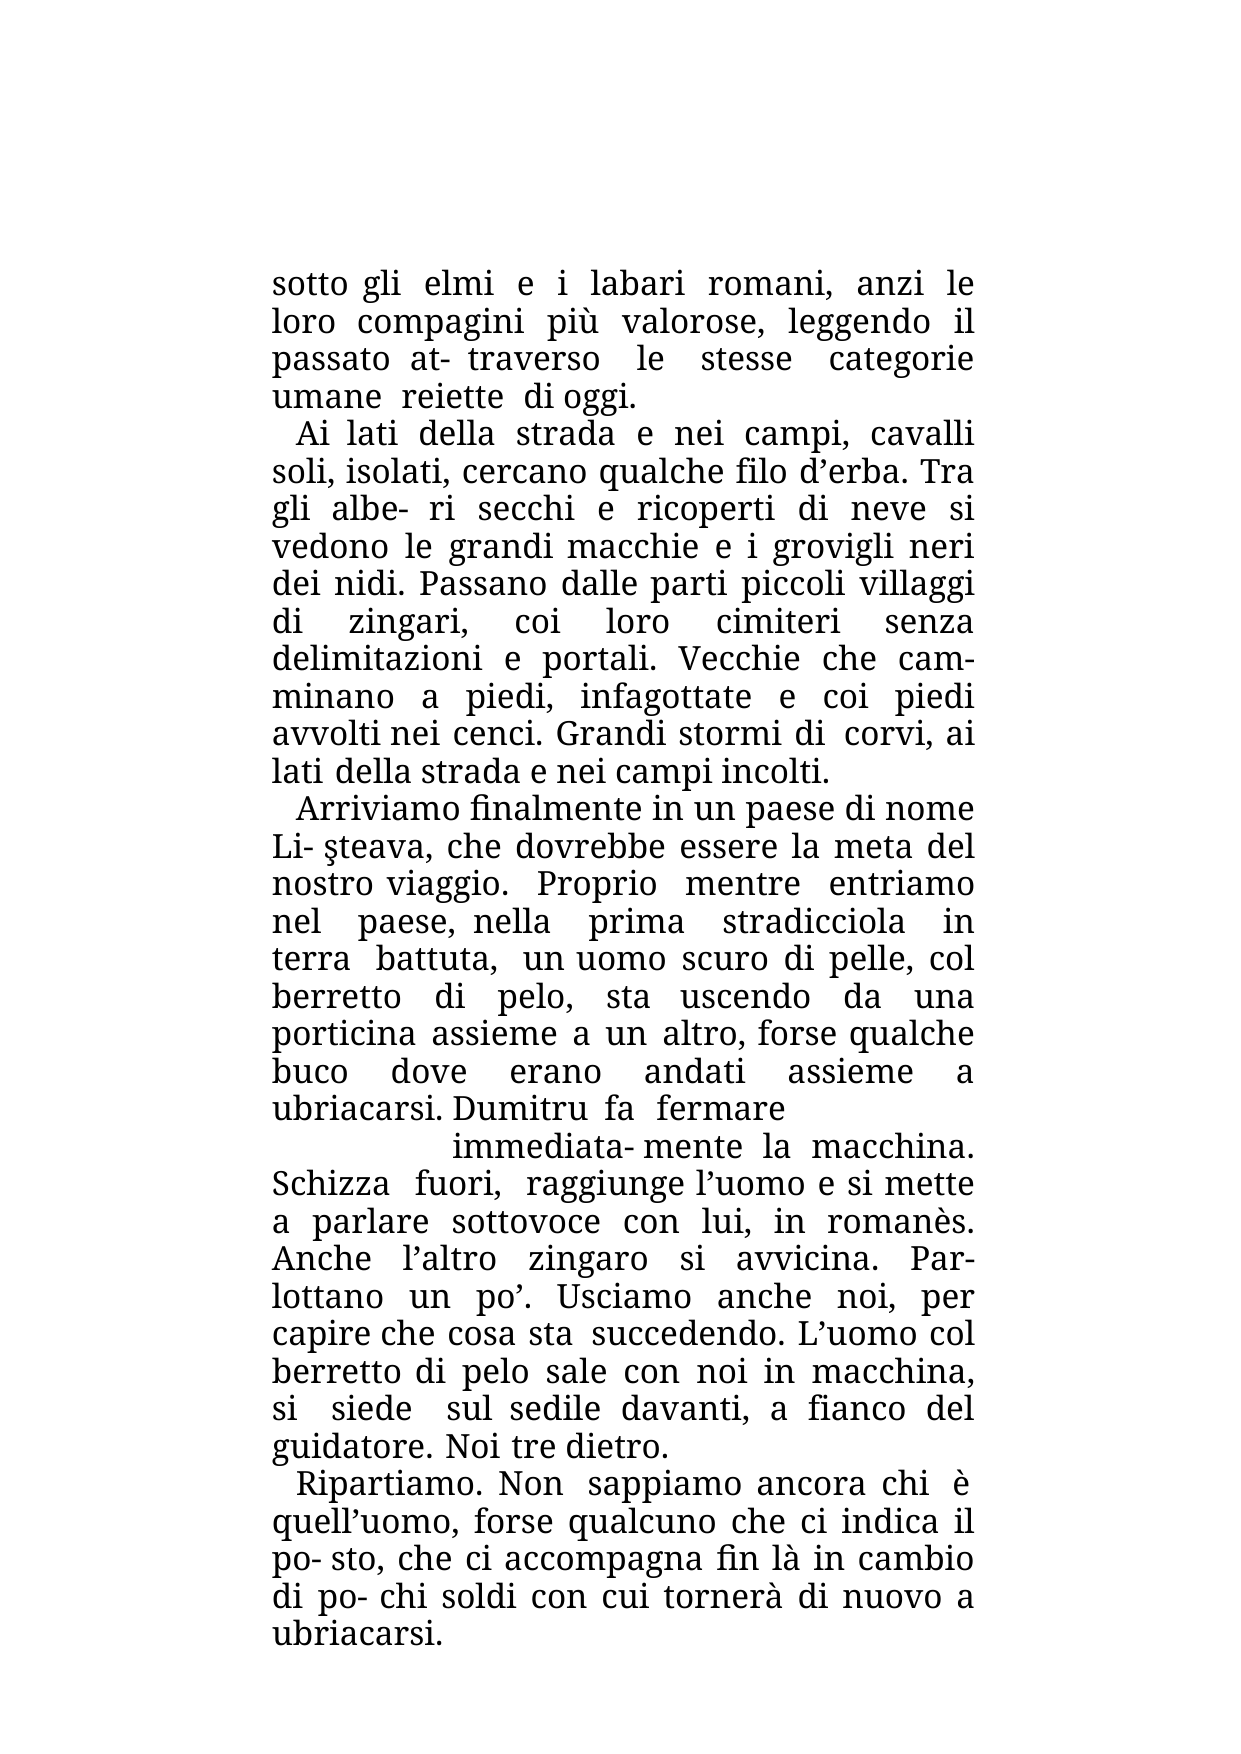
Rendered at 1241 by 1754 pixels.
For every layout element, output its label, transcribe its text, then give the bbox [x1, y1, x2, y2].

text Ripartiamo. Non sappiamo ancora chi è quell’uomo, forse qualcuno che ci indica il po- sto, che ci accompagna fin là in cambio di po- chi soldi con cui tornerà di nuovo a ubriacarsi. [272, 1466, 975, 1653]
text sotto gli elmi e i labari romani, anzi le loro compagini più valorose, leggendo il passato at- traverso le stesse categorie umane reiette di oggi. [272, 266, 975, 416]
text Arriviamo finalmente in un paese di nome Li- şteava, che dovrebbe essere la meta del nostro viaggio. Proprio mentre entriamo nel paese, nella prima stradicciola in terra battuta, un uomo scuro di pelle, col berretto di pelo, sta uscendo da una porticina assieme a un altro, forse qualche buco dove erano andati assieme a ubriacarsi. Dumitru fa fermare immediata- mente la macchina. Schizza fuori, raggiunge l’uomo e si mette a parlare sottovoce con lui, in romanès. Anche l’altro zingaro si avvicina. Par- lottano un po’. Usciamo anche noi, per capire che cosa sta succedendo. L’uomo col berretto di pelo sale con noi in macchina, si siede sul sedile davanti, a fianco del guidatore. Noi tre dietro. [272, 791, 975, 1466]
text Ai lati della strada e nei campi, cavalli soli, isolati, cercano qualche filo d’erba. Tra gli albe- ri secchi e ricoperti di neve si vedono le grandi macchie e i grovigli neri dei nidi. Passano dalle parti piccoli villaggi di zingari, coi loro cimiteri senza delimitazioni e portali. Vecchie che cam- minano a piedi, infagottate e coi piedi avvolti nei cenci. Grandi stormi di corvi, ai lati della strada e nei campi incolti. [272, 416, 975, 791]
